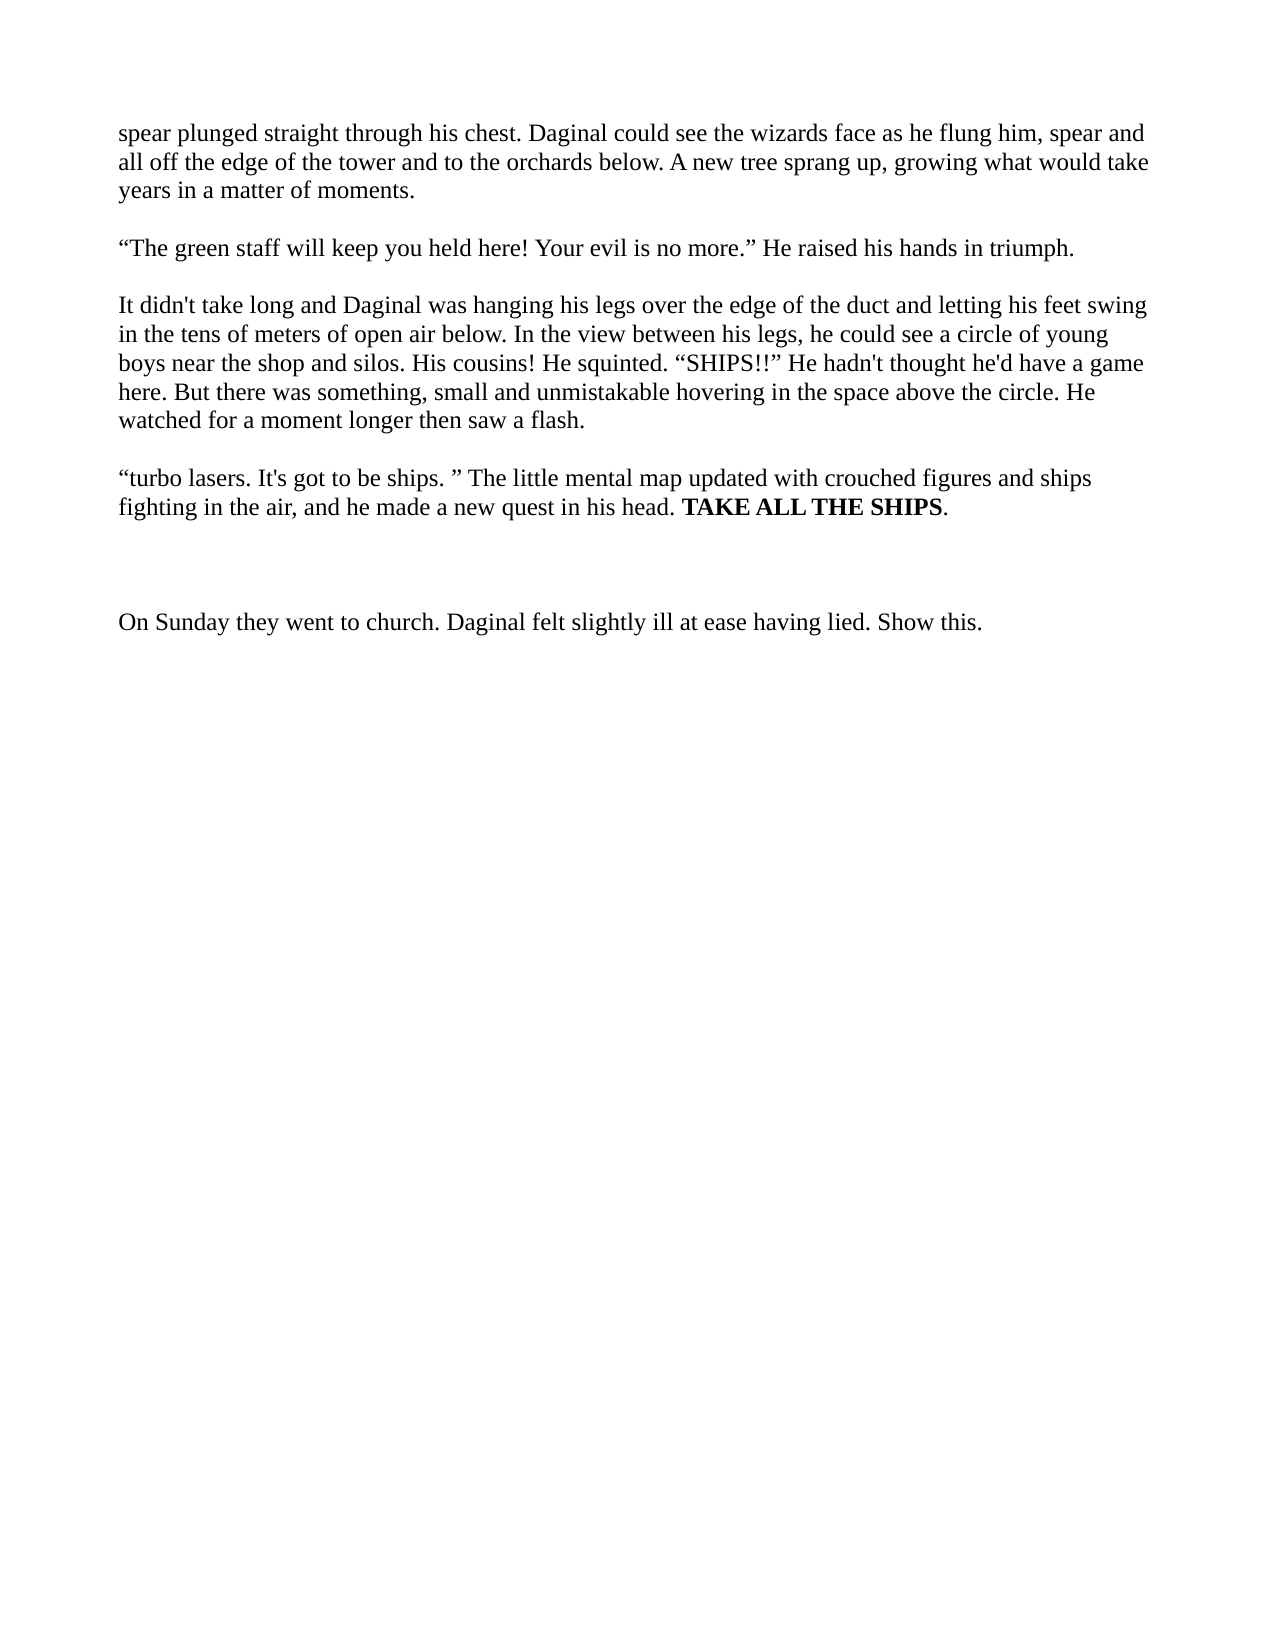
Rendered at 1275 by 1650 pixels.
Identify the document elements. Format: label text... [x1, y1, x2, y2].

text It didn't take long and Daginal was hanging his legs over the edge of the duct and letting his feet swing in the tens of meters of open air below. In the view between his legs, he could see a circle of young boys near the shop and silos. His cousins! He squinted. “SHIPS!!” He hadn't thought he'd have a game here. But there was something, small and unmistakable hovering in the space above the circle. He watched for a moment longer then saw a flash. “turbo lasers. It's got to be ships. ” The little mental map updated with crouched figures and ships fighting in the air, and he made a new quest in his head. TAKE ALL THE SHIPS. [118, 291, 1157, 521]
text On Sunday they went to church. Daginal felt slightly ill at ease having lied. Show this. [118, 607, 1157, 636]
text spear plunged straight through his chest. Daginal could see the wizards face as he flung him, spear and all off the edge of the tower and to the orchards below. A new tree sprang up, growing what would take years in a matter of moments. “The green staff will keep you held here! Your evil is no more.” He raised his hands in triumph. [118, 118, 1157, 262]
text [118, 1498, 1157, 1527]
